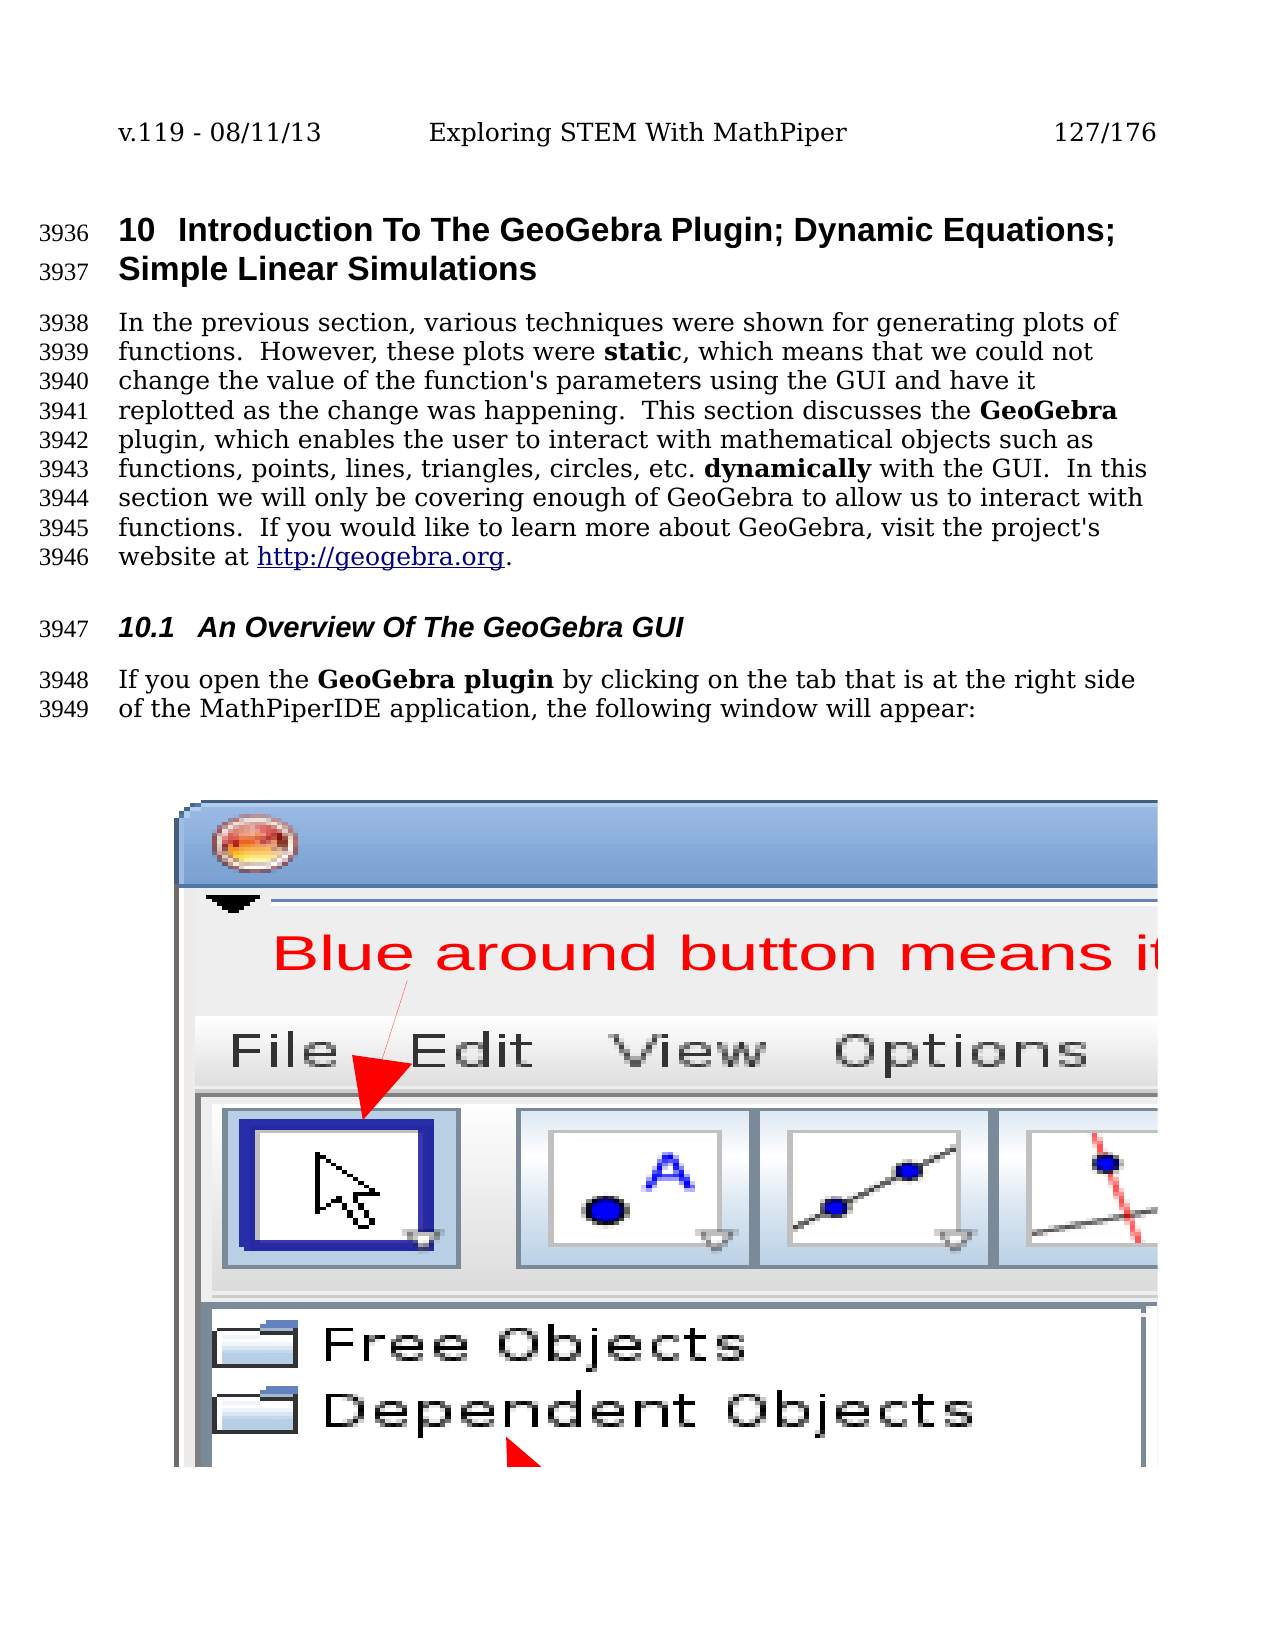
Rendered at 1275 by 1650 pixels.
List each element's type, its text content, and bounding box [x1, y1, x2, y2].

text In the previous section, various techniques were shown for generating plots of functions. However, these plots were static, which means that we could not change the value of the function's parameters using the GUI and have it replotted as the change was happening. This section discusses the GeoGebra plugin, which enables the user to interact with mathematical objects such as functions, points, lines, triangles, circles, etc. dynamically with the GUI. In this section we will only be covering enough of GeoGebra to allow us to interact with functions. If you would like to learn more about GeoGebra, visit the project's website at http://geogebra.org. [118, 308, 1157, 571]
subtitle Introduction To The GeoGebra Plugin; Dynamic Equations; Simple Linear Simulations [118, 210, 1157, 287]
subtitle An Overview Of The GeoGebra GUI [118, 610, 1157, 644]
text If you open the GeoGebra plugin by clicking on the tab that is at the right side of the MathPiperIDE application, the following window will appear: [118, 665, 1157, 723]
